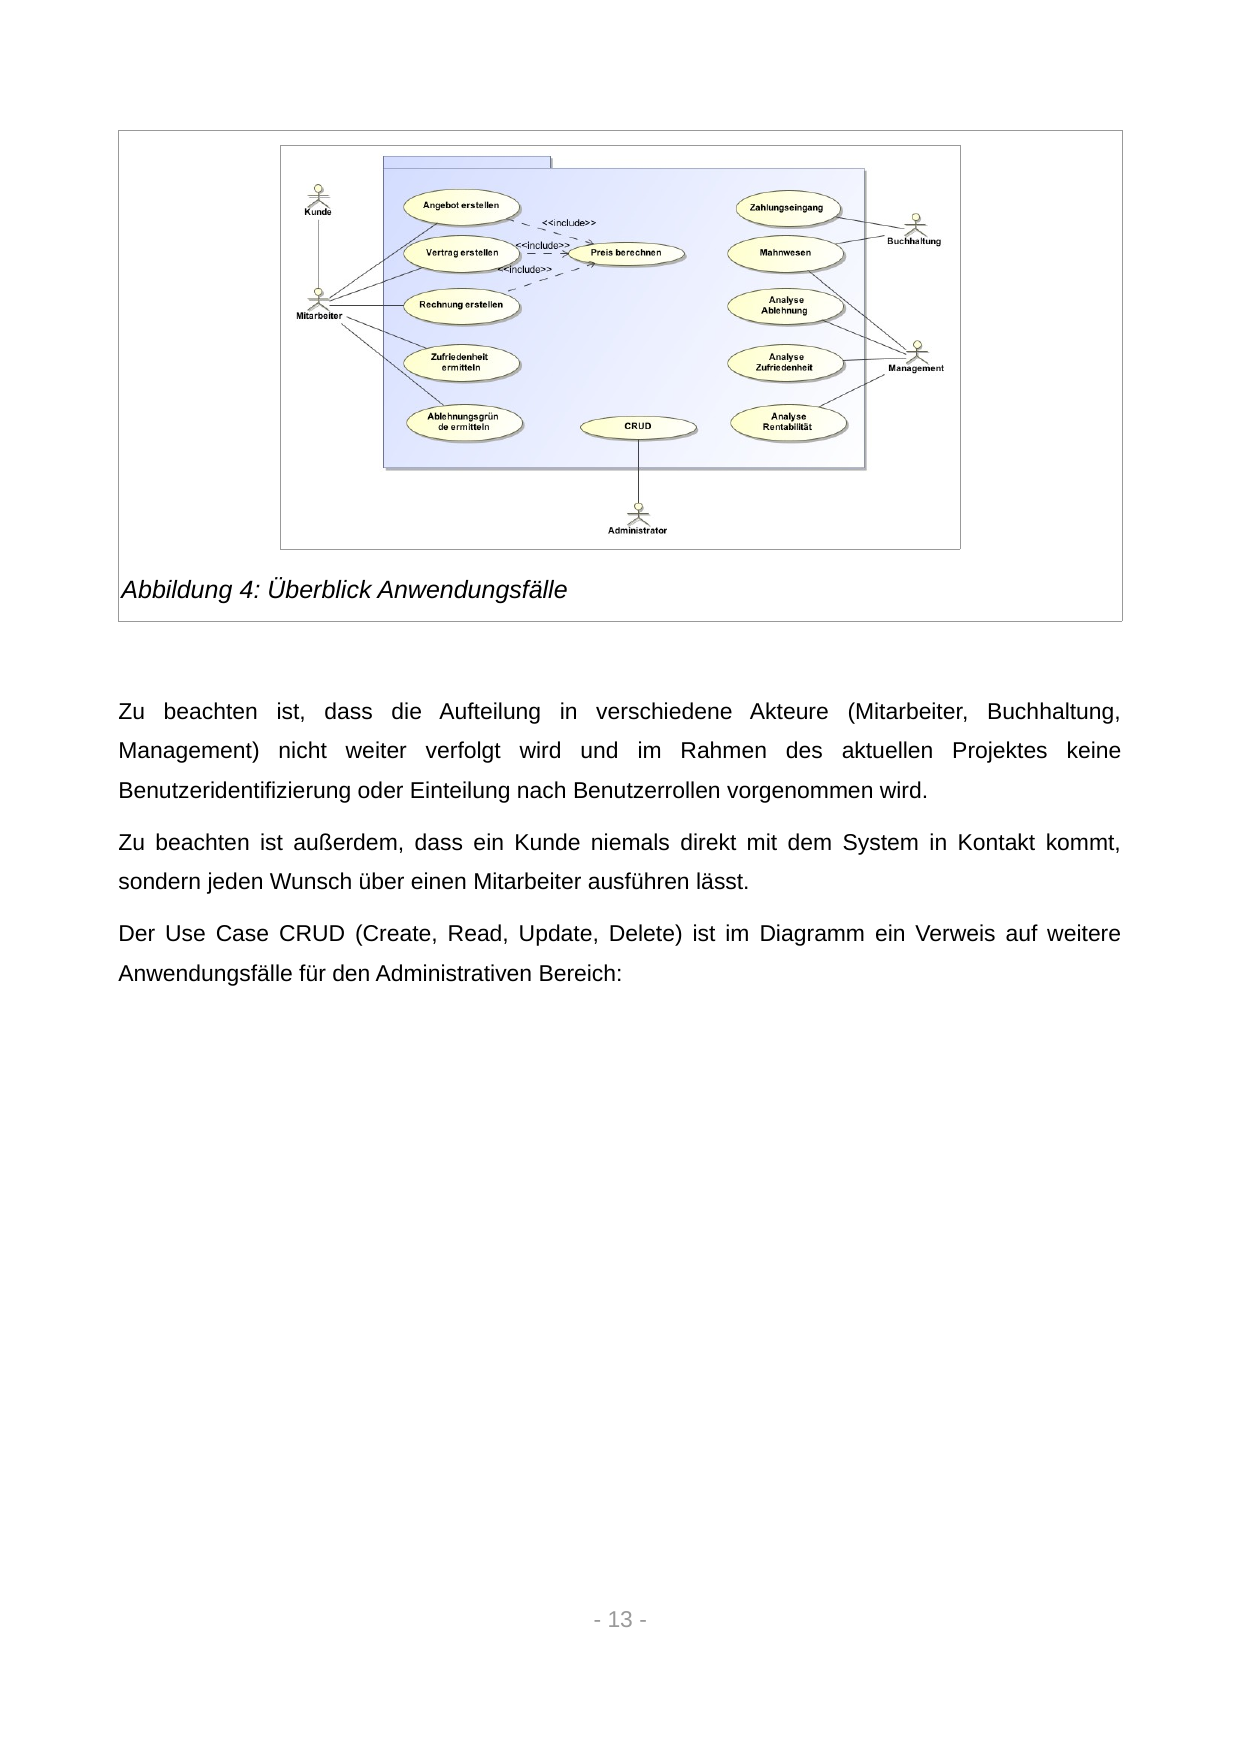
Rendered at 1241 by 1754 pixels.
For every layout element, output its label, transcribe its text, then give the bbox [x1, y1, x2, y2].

text Abbildung 4: Überblick Anwendungsfälle [121, 546, 1119, 604]
text Zu beachten ist außerdem, dass ein Kunde niemals direkt mit dem System in Kontakt kommt, sondern jeden Wunsch über einen Mitarbeiter ausführen lässt. [118, 828, 1122, 894]
text Zu beachten ist, dass die Aufteilung in verschiedene Akteure (Mitarbeiter, Buchhaltung, Management) nicht weiter verfolgt wird und im Rahmen des aktuellen Projektes keine Benutzeridentifizierung oder Einteilung nach Benutzerrollen vorgenommen wird. [118, 698, 1122, 803]
text Der Use Case CRUD (Create, Read, Update, Delete) ist im Diagramm ein Verweis auf weitere Anwendungsfälle für den Administrativen Bereich: [118, 920, 1122, 986]
picture [282, 147, 958, 546]
